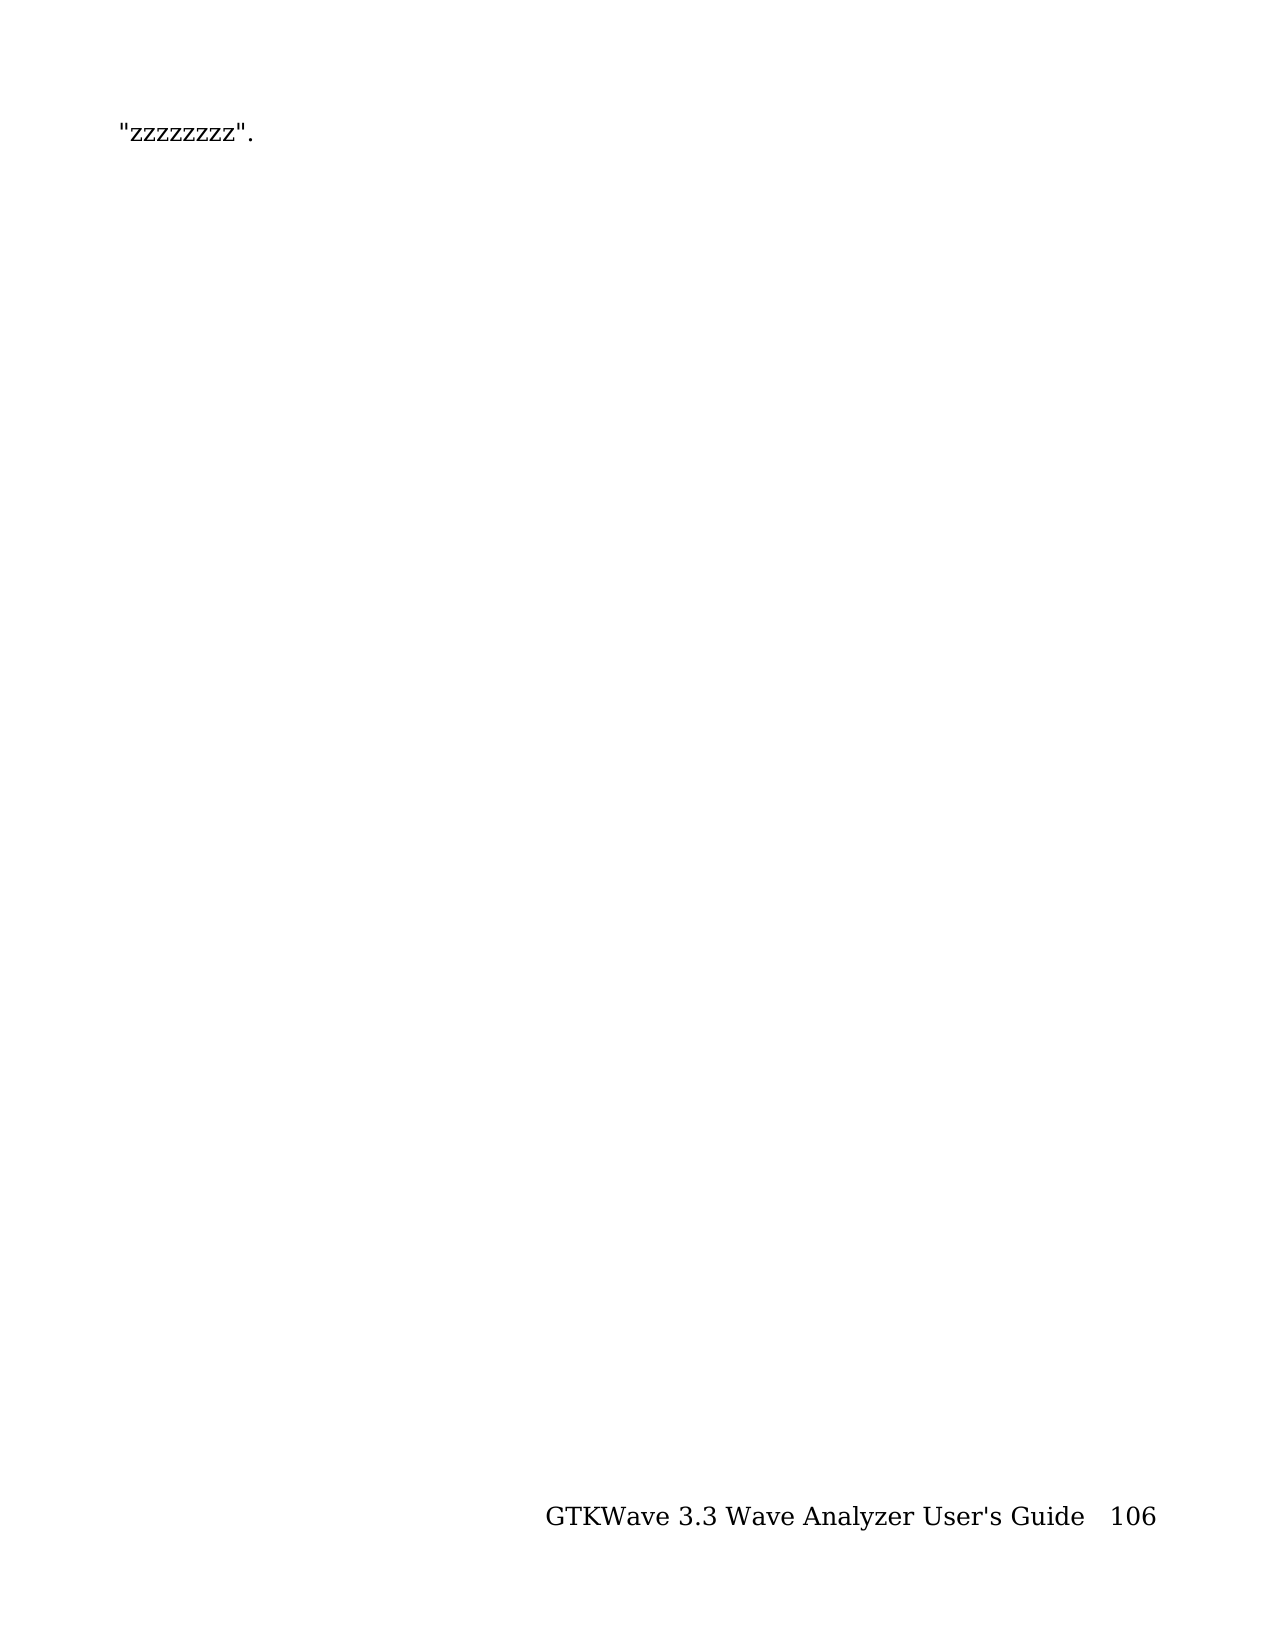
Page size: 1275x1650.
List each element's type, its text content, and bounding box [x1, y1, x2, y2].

text "zzzzzzzz". [118, 118, 1157, 147]
